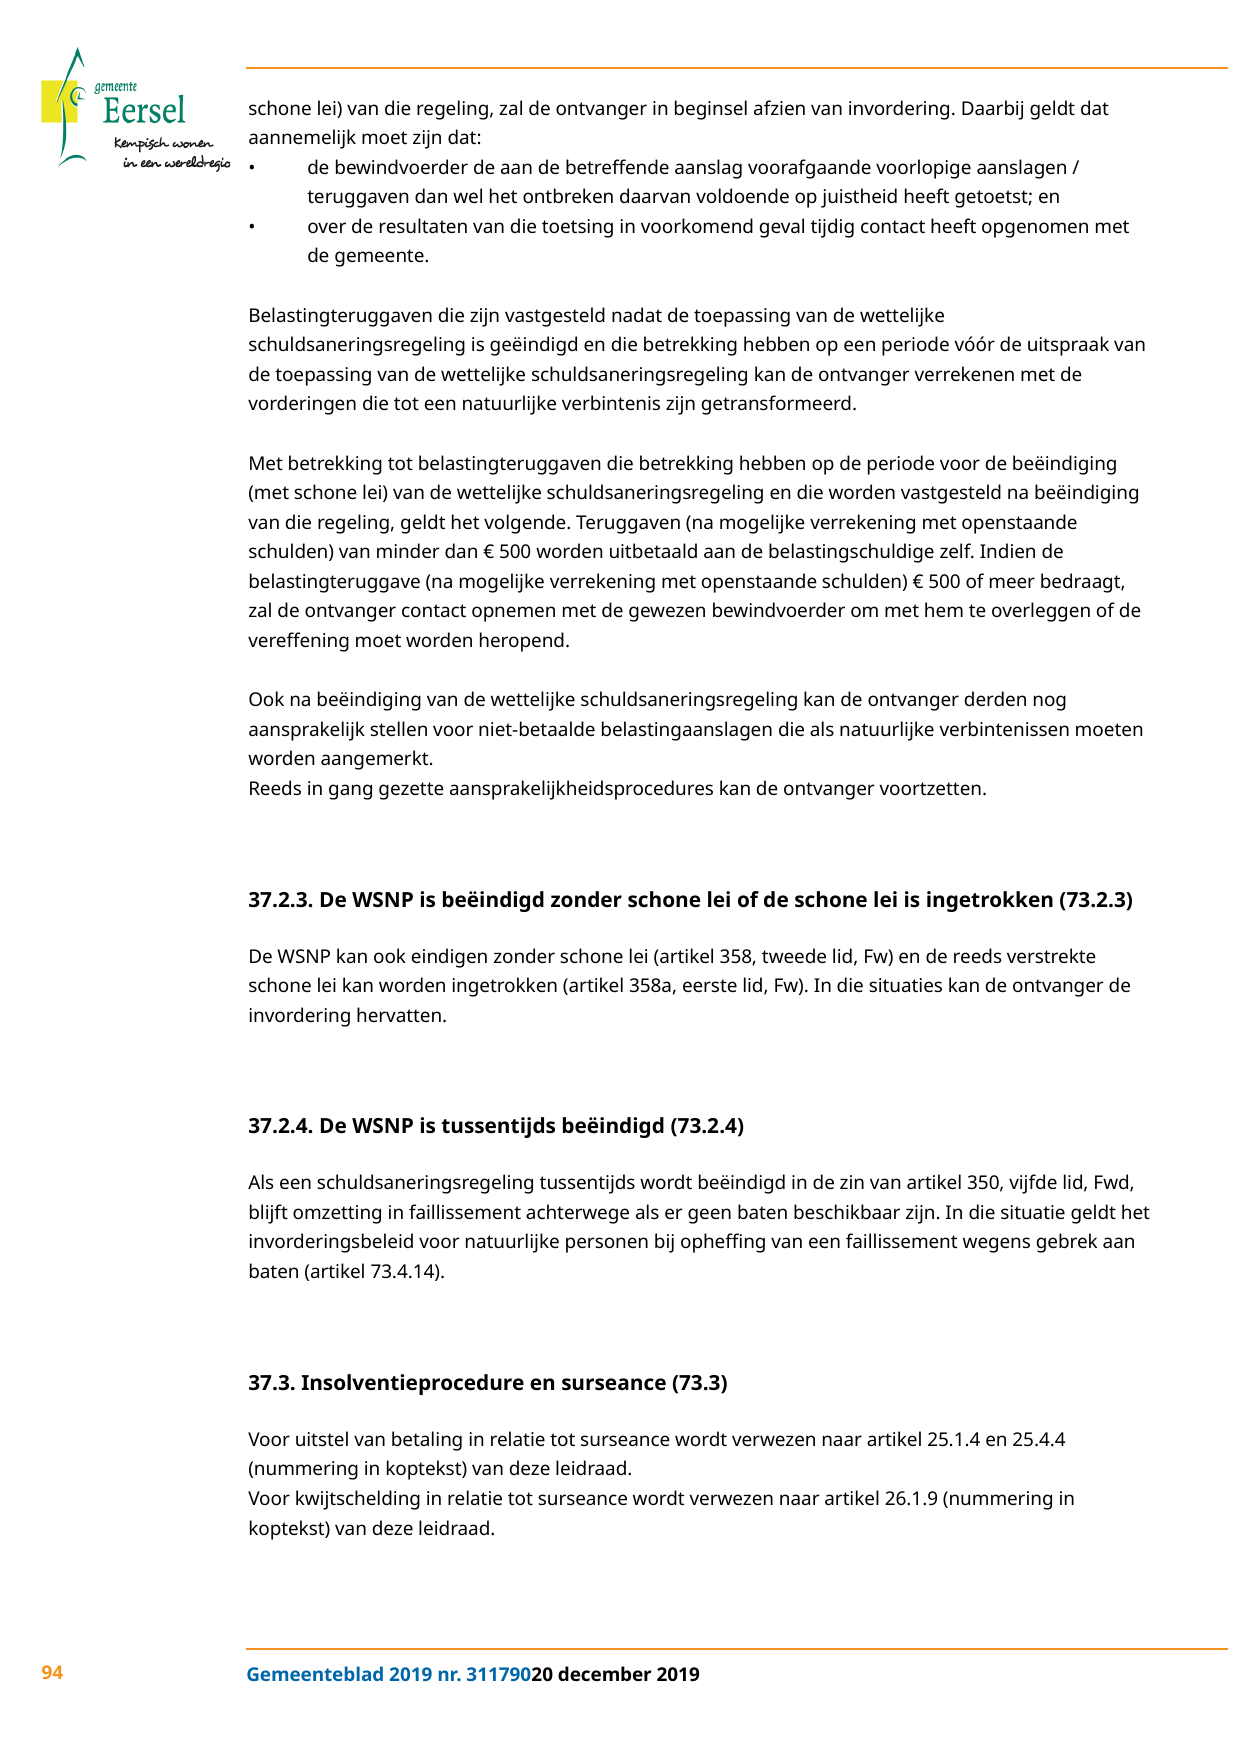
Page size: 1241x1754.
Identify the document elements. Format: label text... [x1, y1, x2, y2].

text Belastingteruggaven die zijn vastgesteld nadat de toepassing van de wettelijke schuldsaneringsregeling is geëindigd en die betrekking hebben op een periode vóór de uitspraak van de toepassing van de wettelijke schuldsaneringsregeling kan de ontvanger verrekenen met de vorderingen die tot een natuurlijke verbintenis zijn getransformeerd. [248, 302, 1152, 416]
text De WSNP kan ook eindigen zonder schone lei (artikel 358, tweede lid, Fw) en de reeds verstrekte schone lei kan worden ingetrokken (artikel 358a, eerste lid, Fw). In die situaties kan de ontvanger de invordering hervatten. [248, 943, 1152, 1028]
text Voor kwijtschelding in relatie tot surseance wordt verwezen naar artikel 26.1.9 (nummering in koptekst) van deze leidraad. [248, 1485, 1152, 1540]
text Voor uitstel van betaling in relatie tot surseance wordt verwezen naar artikel 25.1.4 en 25.4.4 (nummering in koptekst) van deze leidraad. [248, 1426, 1152, 1481]
text 37.2.3. De WSNP is beëindigd zonder schone lei of de schone lei is ingetrokken (73.2.3) [248, 885, 1152, 913]
text 37.2.4. De WSNP is tussentijds beëindigd (73.2.4) [248, 1112, 1152, 1140]
text schone lei) van die regeling, zal de ontvanger in beginsel afzien van invordering. Daarbij geldt dat aannemelijk moet zijn dat: [248, 95, 1152, 150]
picture [41, 47, 231, 172]
text Met betrekking tot belastingteruggaven die betrekking hebben op de periode voor de beëindiging (met schone lei) van de wettelijke schuldsaneringsregeling en die worden vastgesteld na beëindiging van die regeling, geldt het volgende. Teruggaven (na mogelijke verrekening met openstaande schulden) van minder dan € 500 worden uitbetaald aan de belastingschuldige zelf. Indien de belastingteruggave (na mogelijke verrekening met openstaande schulden) € 500 of meer bedraagt, zal de ontvanger contact opnemen met de gewezen bewindvoerder om met hem te overleggen of de vereffening moet worden heropend. [248, 450, 1152, 653]
text Reeds in gang gezette aansprakelijkheidsprocedures kan de ontvanger voortzetten. [248, 775, 1152, 801]
list de bewindvoerder de aan de betreffende aanslag voorafgaande voorlopige aanslagen / teruggaven dan wel het ontbreken daarvan voldoende op juistheid heeft getoetst; en [248, 154, 1152, 209]
text Ook na beëindiging van de wettelijke schuldsaneringsregeling kan de ontvanger derden nog aansprakelijk stellen voor niet-betaalde belastingaanslagen die als natuurlijke verbintenissen moeten worden aangemerkt. [248, 686, 1152, 771]
text 37.3. Insolventieprocedure en surseance (73.3) [248, 1368, 1152, 1396]
list over de resultaten van die toetsing in voorkomend geval tijdig contact heeft opgenomen met de gemeente. [248, 213, 1152, 268]
text Als een schuldsaneringsregeling tussentijds wordt beëindigd in de zin van artikel 350, vijfde lid, Fwd, blijft omzetting in faillissement achterwege als er geen baten beschikbaar zijn. In die situatie geldt het invorderingsbeleid voor natuurlijke personen bij opheffing van een faillissement wegens gebrek aan baten (artikel 73.4.14). [248, 1169, 1152, 1284]
